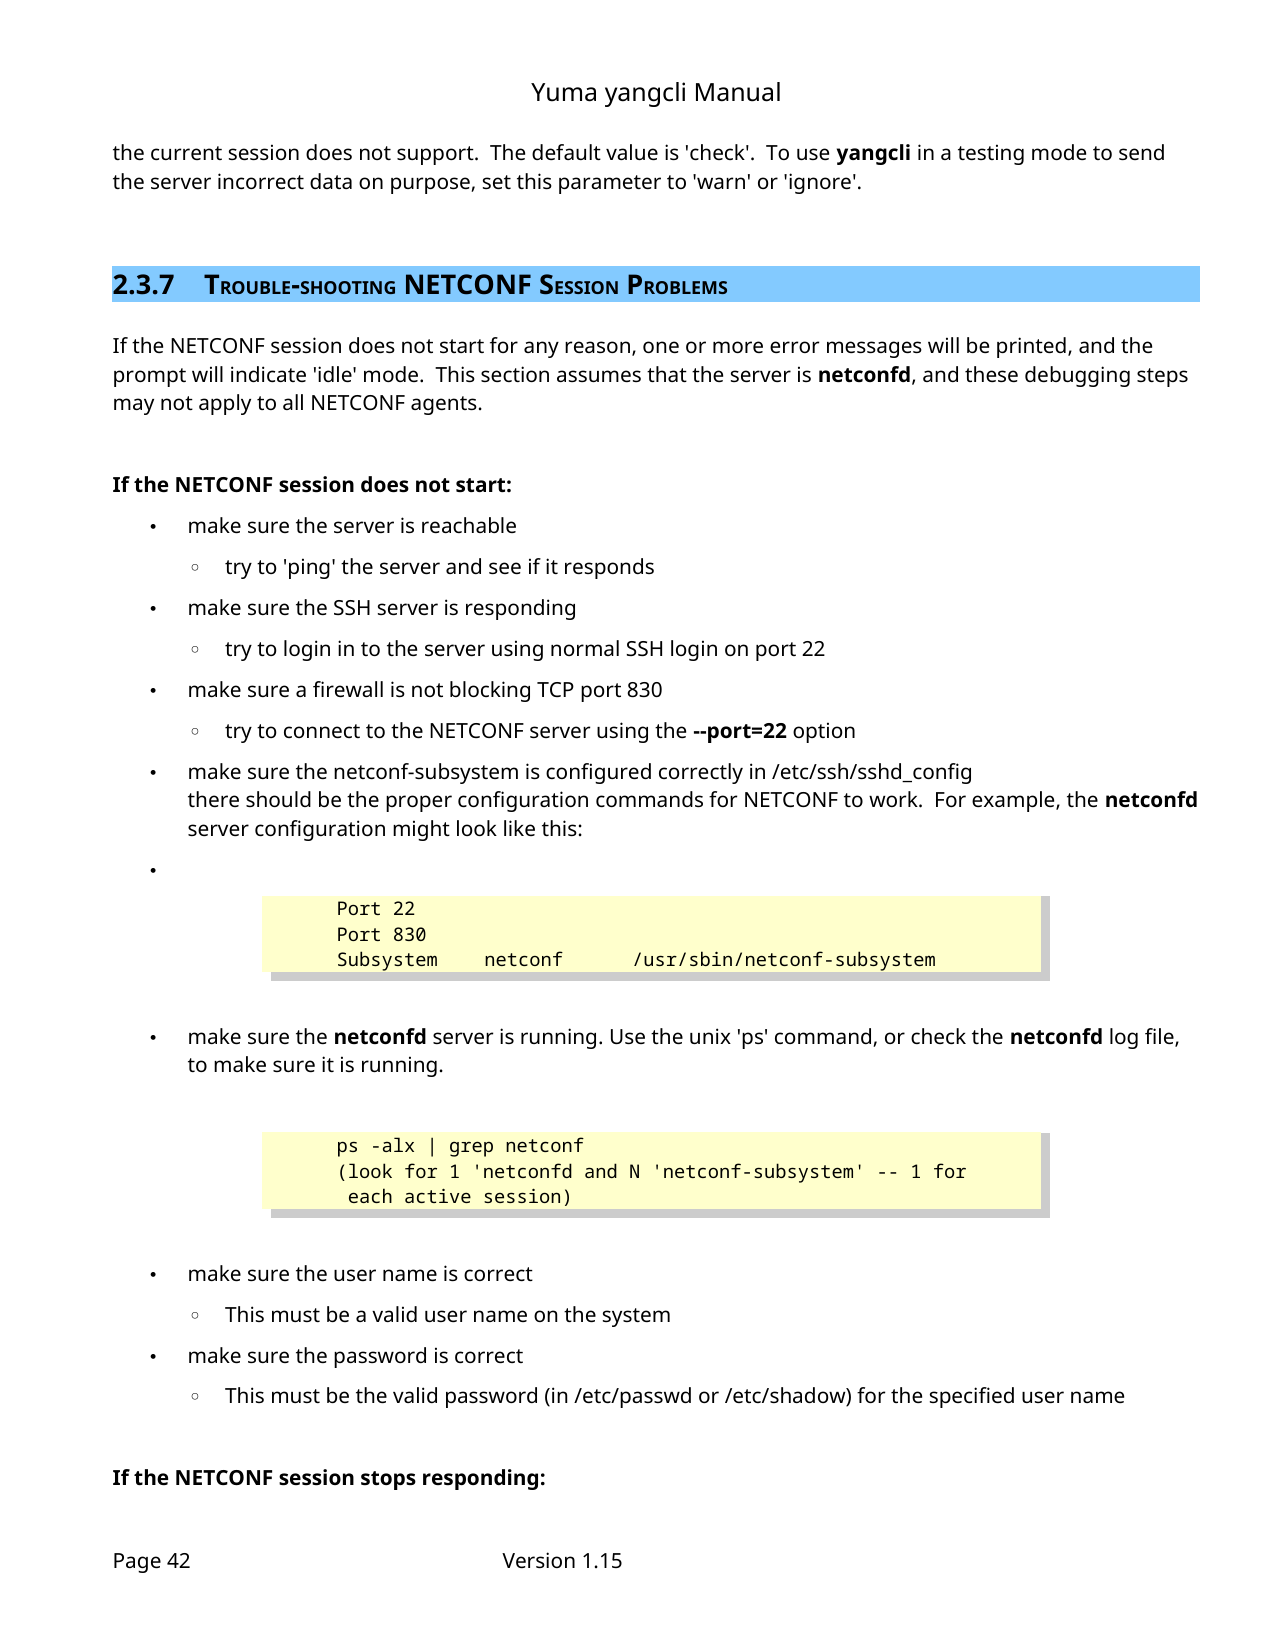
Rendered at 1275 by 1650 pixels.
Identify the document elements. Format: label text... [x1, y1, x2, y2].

text ps -alx | grep netconf [262, 1132, 1041, 1158]
list This must be the valid password (in /etc/passwd or /etc/shadow) for the specified user name [187, 1382, 1200, 1410]
text If the NETCONF session does not start: [112, 470, 1200, 499]
text If the NETCONF session stops responding: [112, 1463, 1200, 1492]
text (look for 1 'netconfd and N 'netconf-subsystem' -- 1 for [262, 1158, 1041, 1183]
text Port 830 [262, 921, 1041, 947]
text each active session) [262, 1183, 1041, 1209]
text Port 22 [262, 896, 1041, 921]
list This must be a valid user name on the system [187, 1300, 1200, 1328]
list try to 'ping' the server and see if it responds [187, 552, 1200, 581]
list try to connect to the NETCONF server using the --port=22 option [187, 716, 1200, 744]
list make sure the server is reachable [150, 511, 1200, 540]
text If the NETCONF session does not start for any reason, one or more error messages will be printed, and the prompt will indicate 'idle' mode. This section assumes that the server is netconfd, and these debugging steps may not apply to all NETCONF agents. [112, 332, 1200, 417]
list make sure the netconf-subsystem is configured correctly in /etc/ssh/sshd_config there should be the proper configuration commands for NETCONF to work. For example, the netconfd server configuration might look like this: [150, 757, 1200, 842]
list make sure the SSH server is responding [150, 593, 1200, 622]
text the current session does not support. The default value is 'check'. To use yangcli in a testing mode to send the server incorrect data on purpose, set this parameter to 'warn' or 'ignore'. [112, 138, 1200, 195]
list make sure a firewall is not blocking TCP port 830 [150, 675, 1200, 703]
list make sure the netconfd server is running. Use the unix 'ps' command, or check the netconfd log file, to make sure it is running. [150, 1022, 1200, 1079]
text Subsystem netconf /usr/sbin/netconf-subsystem [262, 947, 1041, 972]
subtitle Trouble-shooting NETCONF Session Problems [112, 266, 1200, 302]
list make sure the user name is correct [150, 1259, 1200, 1287]
list try to login in to the server using normal SSH login on port 22 [187, 634, 1200, 662]
list make sure the password is correct [150, 1341, 1200, 1369]
